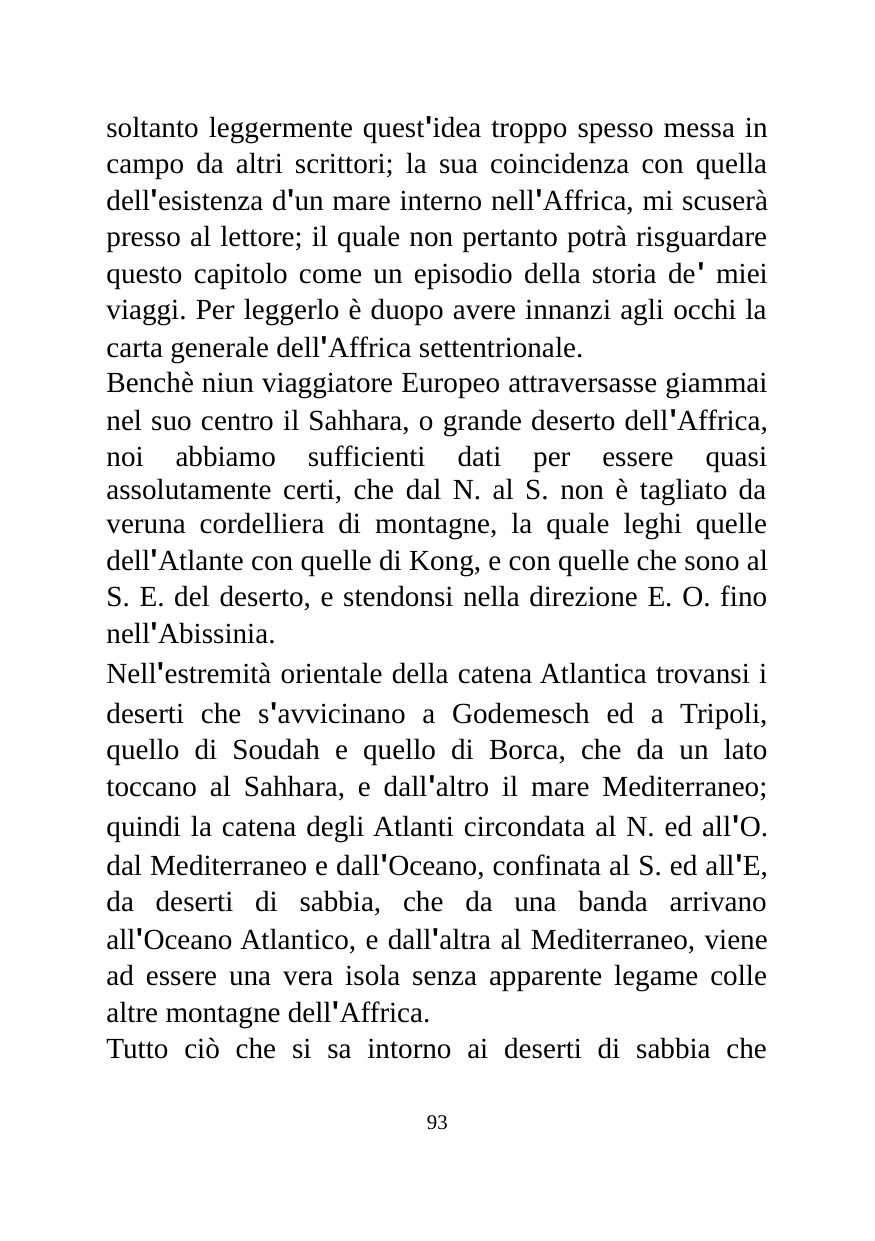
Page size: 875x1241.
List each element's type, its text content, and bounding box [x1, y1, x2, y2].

text soltanto leggermente quest'idea troppo spesso messa in campo da altri scrittori; la sua coincidenza con quella dell'esistenza d'un mare interno nell'Affrica, mi scuserà presso al lettore; il quale non pertanto potrà risguardare questo capitolo come un episodio della storia de' miei viaggi. Per leggerlo è duopo avere innanzi agli occhi la carta generale dell'Affrica settentrionale. [106, 106, 768, 366]
text Tutto ciò che si sa intorno ai deserti di sabbia che [106, 1031, 768, 1064]
text Benchè niun viaggiatore Europeo attraversasse giammai nel suo centro il Sahhara, o grande deserto dell'Affrica, noi abbiamo sufficienti dati per essere quasi assolutamente certi, che dal N. al S. non è tagliato da veruna cordelliera di montagne, la quale leghi quelle dell'Atlante con quelle di Kong, e con quelle che sono al S. E. del deserto, e stendonsi nella direzione E. O. fino nell'Abissinia. [106, 366, 768, 652]
text Nell'estremità orientale della catena Atlantica trovansi i deserti che s'avvicinano a Godemesch ed a Tripoli, quello di Soudah e quello di Borca, che da un lato toccano al Sahhara, e dall'altro il mare Mediterraneo; quindi la catena degli Atlanti circondata al N. ed all'O. dal Mediterraneo e dall'Oceano, confinata al S. ed all'E, da deserti di sabbia, che da una banda arrivano all'Oceano Atlantico, e dall'altra al Mediterraneo, viene ad essere una vera isola senza apparente legame colle altre montagne dell'Affrica. [106, 652, 768, 1031]
